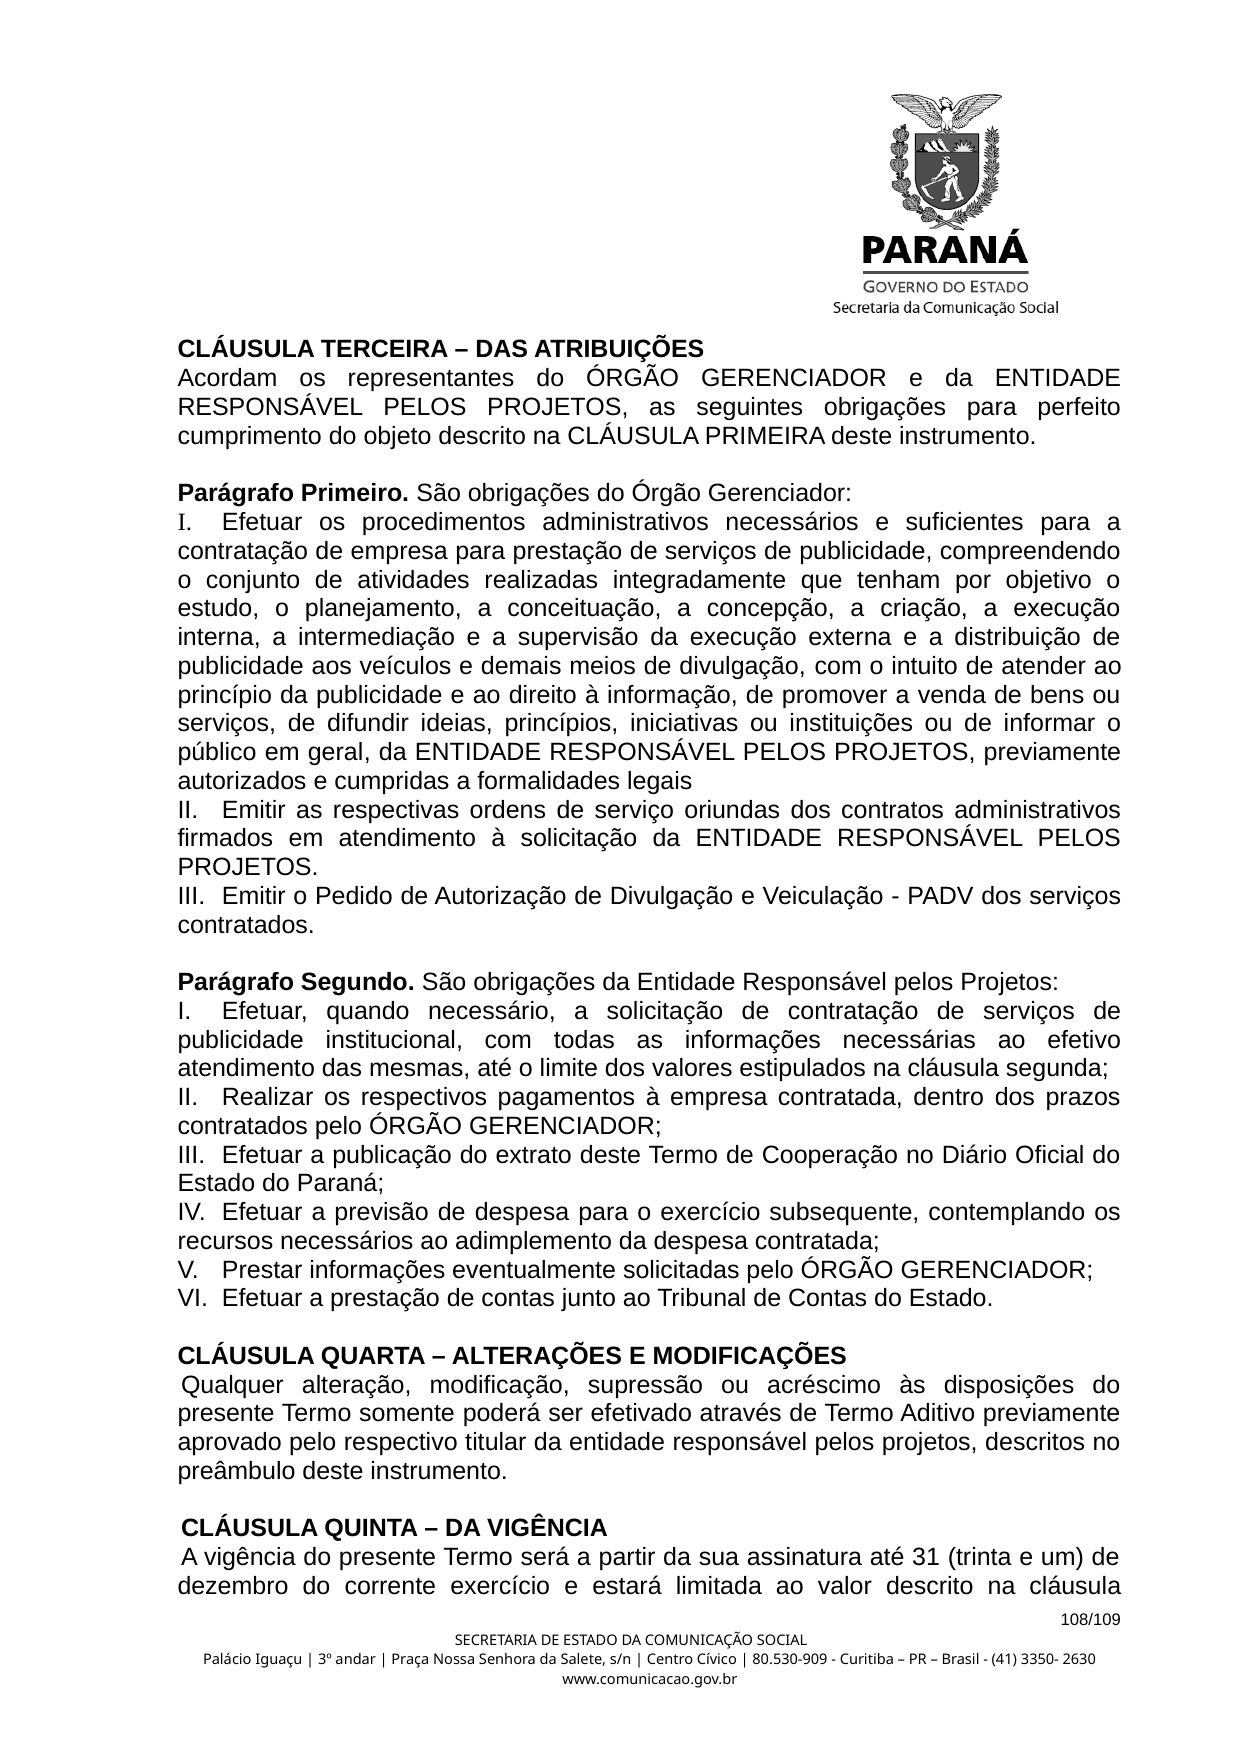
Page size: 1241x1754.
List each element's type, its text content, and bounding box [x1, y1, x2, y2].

text CLÁUSULA TERCEIRA – DAS ATRIBUIÇÕES [177, 334, 1122, 363]
list Efetuar a publicação do extrato deste Termo de Cooperação no Diário Oficial do Estado do Paraná; [177, 1139, 1122, 1197]
list Efetuar a prestação de contas junto ao Tribunal de Contas do Estado. [177, 1283, 1122, 1312]
list Efetuar os procedimentos administrativos necessários e suficientes para a contratação de empresa para prestação de serviços de publicidade, compreendendo o conjunto de atividades realizadas integradamente que tenham por objetivo o estudo, o planejamento, a conceituação, a concepção, a criação, a execução interna, a intermediação e a supervisão da execução externa e a distribuição de publicidade aos veículos e demais meios de divulgação, com o intuito de atender ao princípio da publicidade e ao direito à informação, de promover a venda de bens ou serviços, de difundir ideias, princípios, iniciativas ou instituições ou de informar o público em geral, da ENTIDADE RESPONSÁVEL PELOS PROJETOS, previamente autorizados e cumpridas a formalidades legais [177, 507, 1122, 794]
text CLÁUSULA QUARTA – ALTERAÇÕES E MODIFICAÇÕES [177, 1341, 1122, 1369]
list Efetuar, quando necessário, a solicitação de contratação de serviços de publicidade institucional, com todas as informações necessárias ao efetivo atendimento das mesmas, até o limite dos valores estipulados na cláusula segunda; [177, 996, 1122, 1082]
list Prestar informações eventualmente solicitadas pelo ÓRGÃO GERENCIADOR; [177, 1254, 1122, 1283]
text Acordam os representantes do ÓRGÃO GERENCIADOR e da ENTIDADE RESPONSÁVEL PELOS PROJETOS, as seguintes obrigações para perfeito cumprimento do objeto descrito na CLÁUSULA PRIMEIRA deste instrumento. [177, 363, 1122, 449]
text Parágrafo Primeiro. São obrigações do Órgão Gerenciador: [177, 478, 1122, 507]
list Emitir o Pedido de Autorização de Divulgação e Veiculação - PADV dos serviços contratados. [177, 881, 1122, 938]
list Efetuar a previsão de despesa para o exercício subsequente, contemplando os recursos necessários ao adimplemento da despesa contratada; [177, 1197, 1122, 1254]
text Parágrafo Segundo. São obrigações da Entidade Responsável pelos Projetos: [177, 967, 1122, 996]
list Emitir as respectivas ordens de serviço oriundas dos contratos administrativos firmados em atendimento à solicitação da ENTIDADE RESPONSÁVEL PELOS PROJETOS. [177, 794, 1122, 881]
text Qualquer alteração, modificação, supressão ou acréscimo às disposições do presente Termo somente poderá ser efetivado através de Termo Aditivo previamente aprovado pelo respectivo titular da entidade responsável pelos projetos, descritos no preâmbulo deste instrumento. [177, 1369, 1122, 1484]
text A vigência do presente Termo será a partir da sua assinatura até 31 (trinta e um) de dezembro do corrente exercício e estará limitada ao valor descrito na cláusula [177, 1542, 1122, 1599]
list Realizar os respectivos pagamentos à empresa contratada, dentro dos prazos contratados pelo ÓRGÃO GERENCIADOR; [177, 1082, 1122, 1139]
text CLÁUSULA QUINTA – DA VIGÊNCIA [177, 1513, 1122, 1542]
